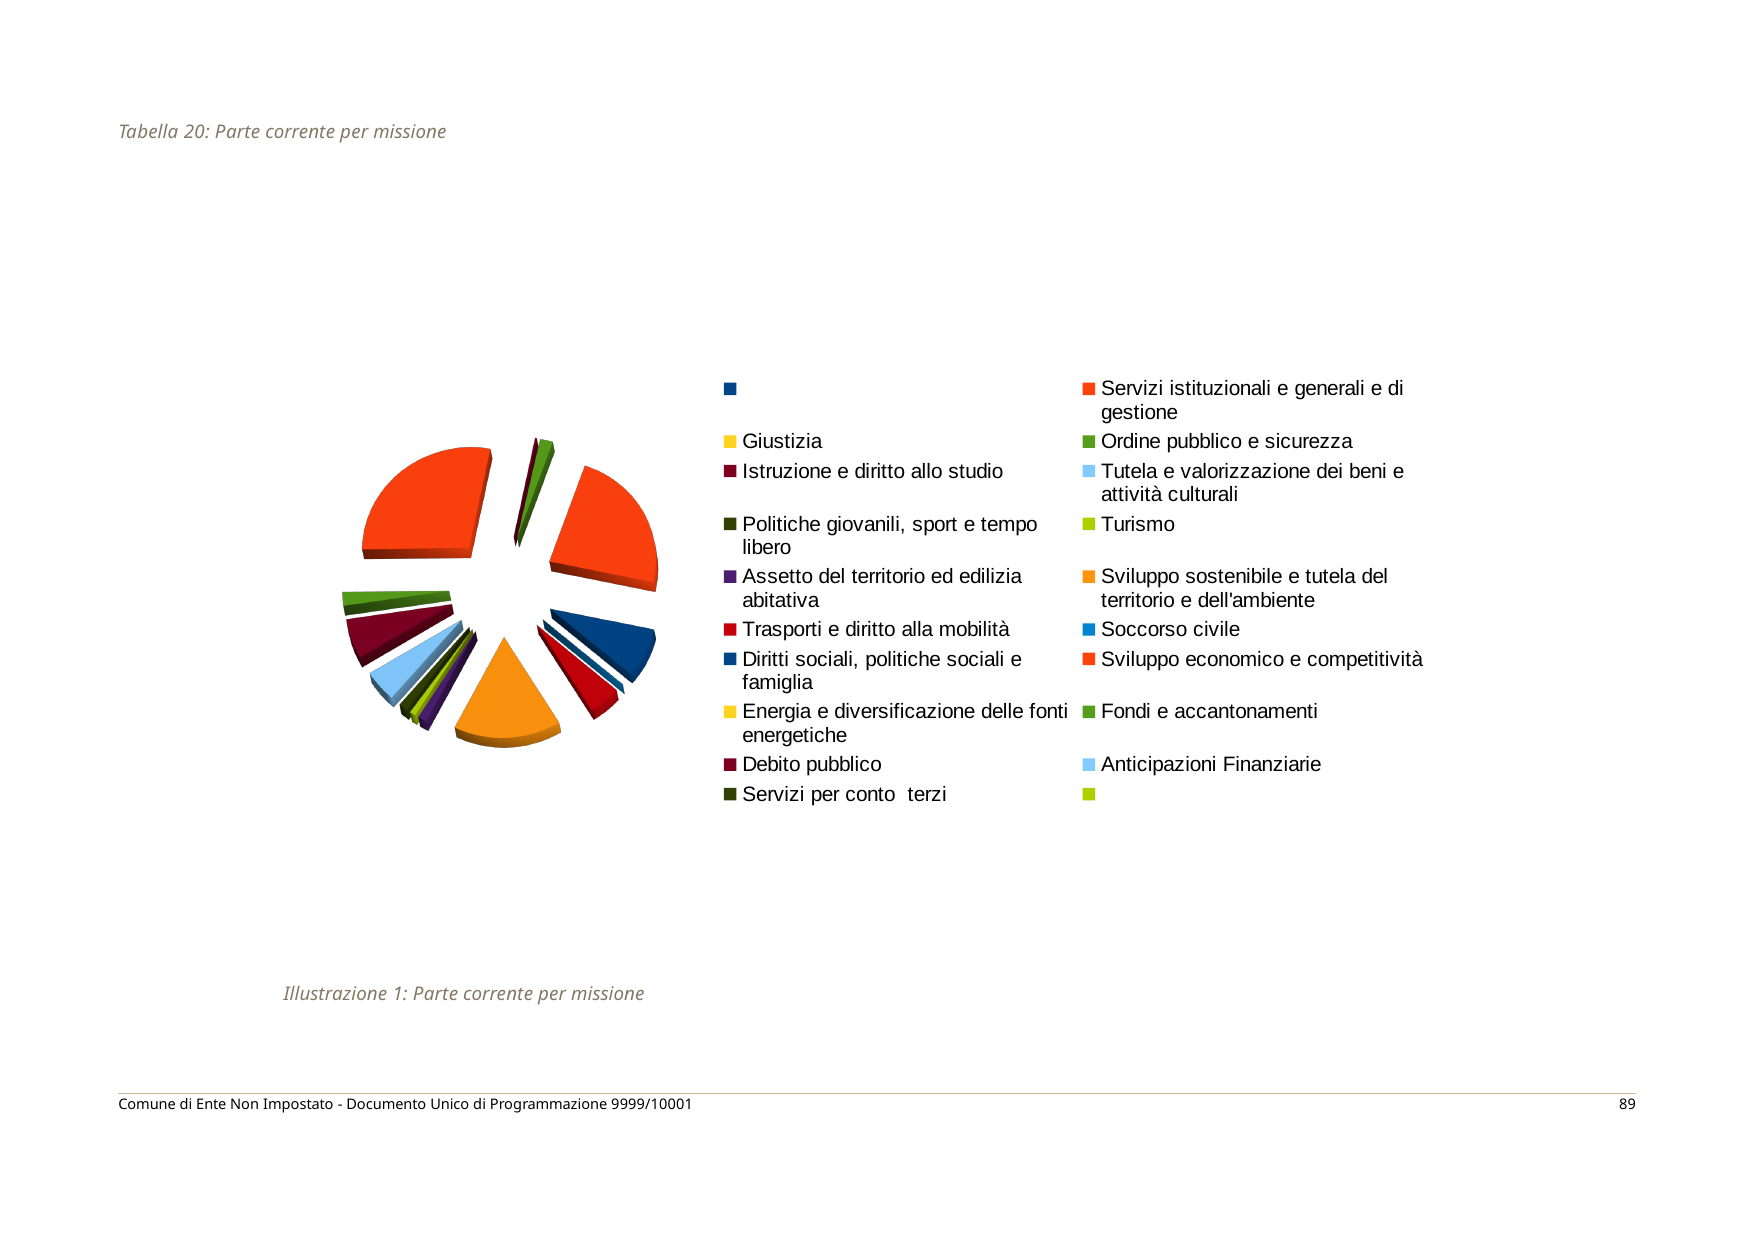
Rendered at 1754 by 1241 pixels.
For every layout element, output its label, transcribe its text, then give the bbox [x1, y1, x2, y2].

text Tabella 20: Parte corrente per missione [118, 118, 1636, 144]
text Illustrazione 1: Parte corrente per missione [283, 203, 1471, 1006]
